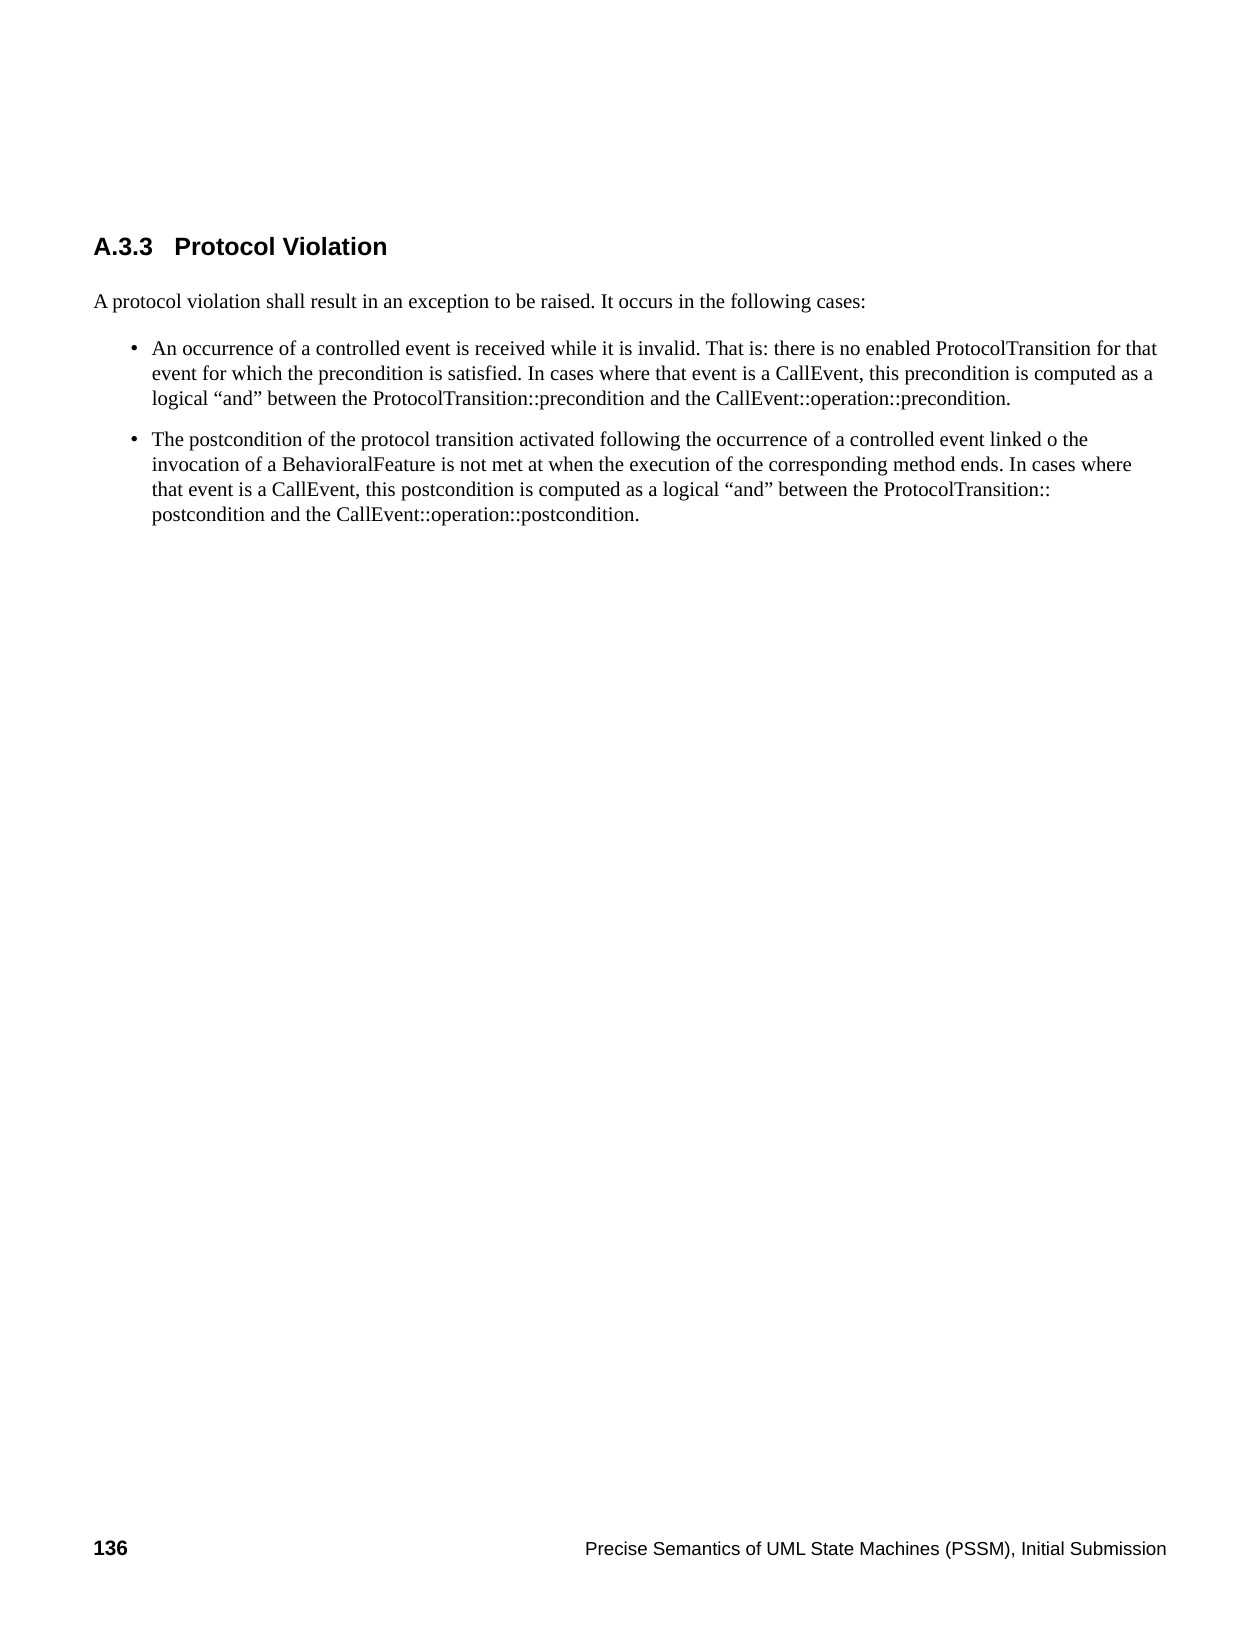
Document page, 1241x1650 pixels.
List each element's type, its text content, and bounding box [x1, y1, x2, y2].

text A protocol violation shall result in an exception to be raised. It occurs in the following cases: [93, 289, 1164, 313]
list The postcondition of the protocol transition activated following the occurrence of a controlled event linked o the invocation of a BehavioralFeature is not met at when the execution of the corresponding method ends. In cases where that event is a CallEvent, this postcondition is computed as a logical “and” between the ProtocolTransition:: postcondition and the CallEvent::operation::postcondition. [131, 426, 1164, 526]
list An occurrence of a controlled event is received while it is invalid. That is: there is no enabled ProtocolTransition for that event for which the precondition is satisfied. In cases where that event is a CallEvent, this precondition is computed as a logical “and” between the ProtocolTransition::precondition and the CallEvent::operation::precondition. [131, 334, 1164, 409]
subtitle Protocol Violation [93, 231, 1164, 260]
